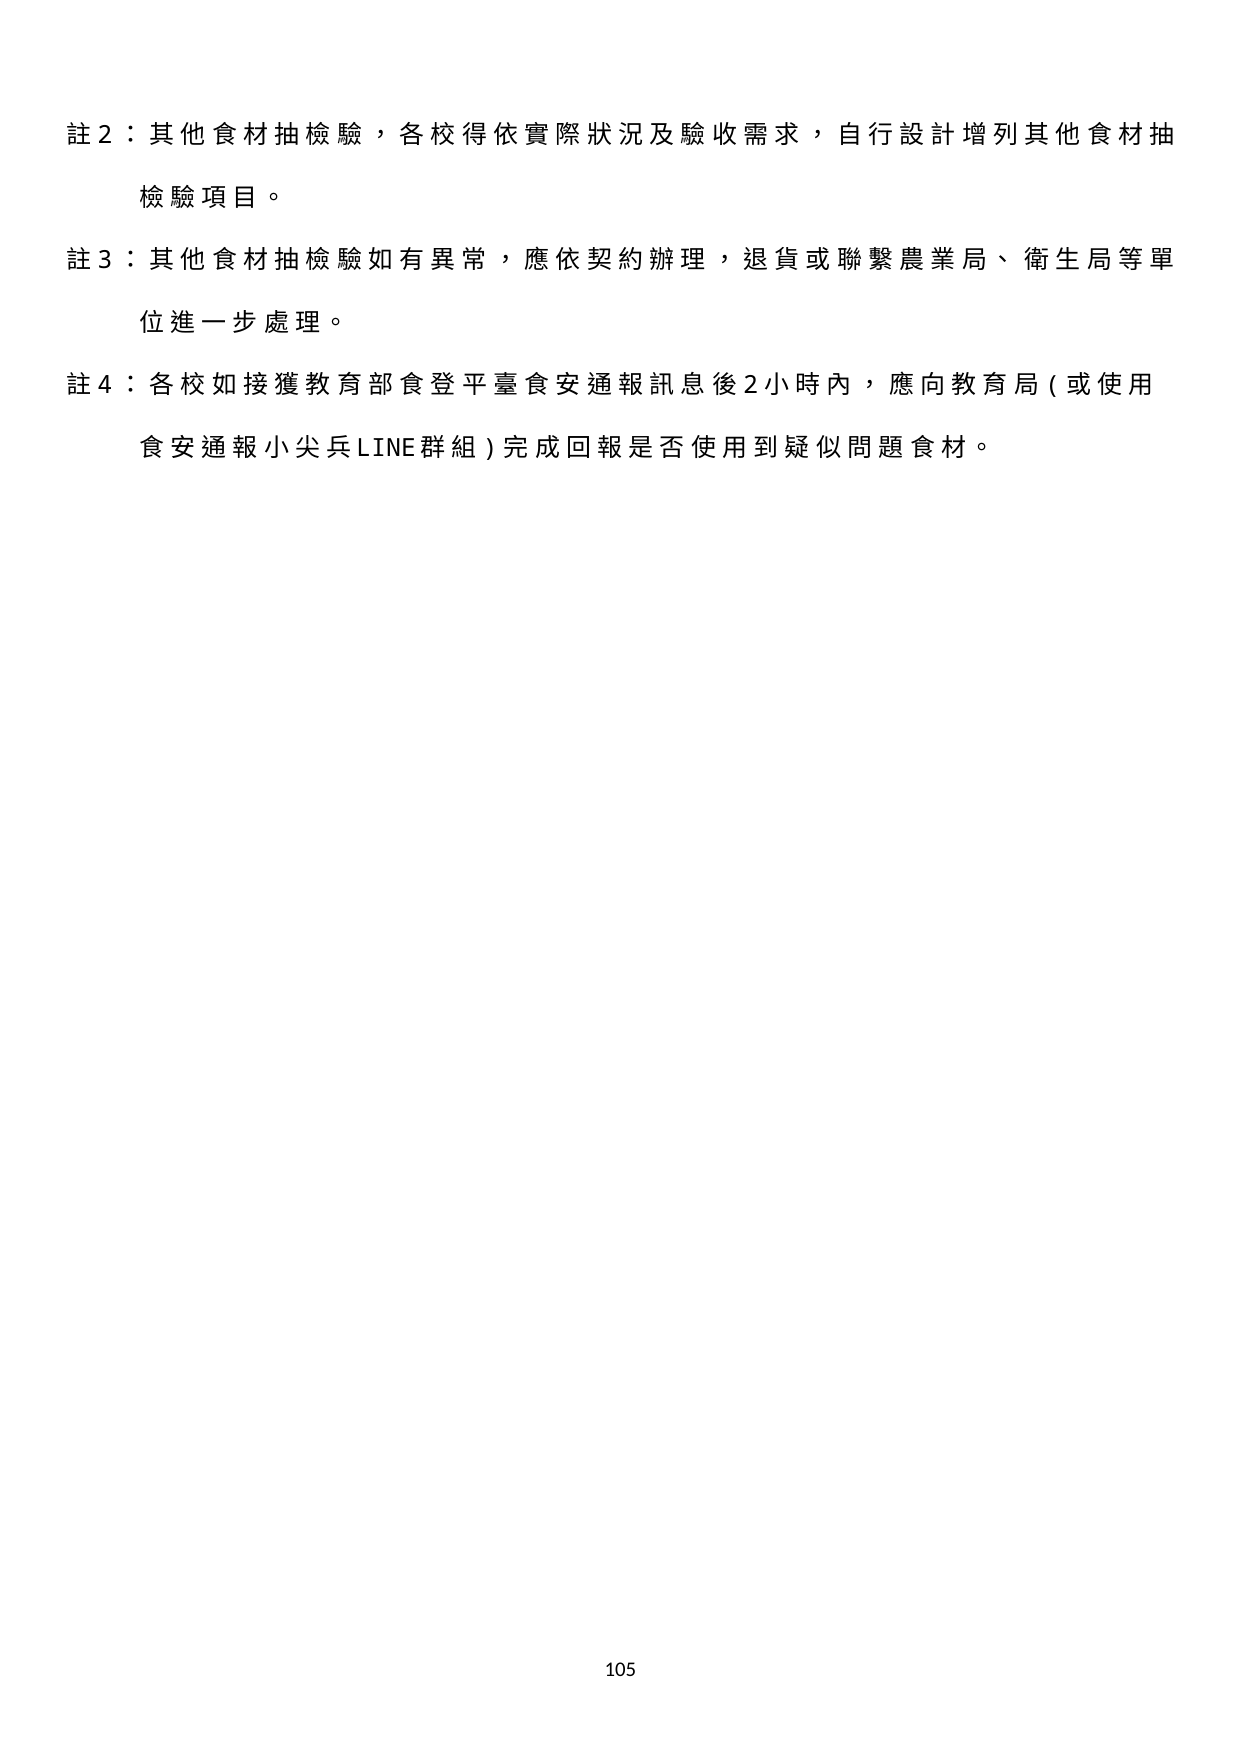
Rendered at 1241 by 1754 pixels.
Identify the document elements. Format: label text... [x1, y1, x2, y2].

text 註2：其他食材抽檢驗，各校得依實際狀況及驗收需求，自行設計增列其他食材抽檢驗項目。 [63, 91, 1177, 216]
text 註4：各校如接獲教育部食登平臺食安通報訊息後2小時內，應向教育局(或使用食安通報小尖兵LINE群組)完成回報是否使用到疑似問題食材。 [63, 341, 1177, 466]
text 註3：其他食材抽檢驗如有異常，應依契約辦理，退貨或聯繫農業局、衛生局等單位進一步處理。 [63, 216, 1177, 341]
